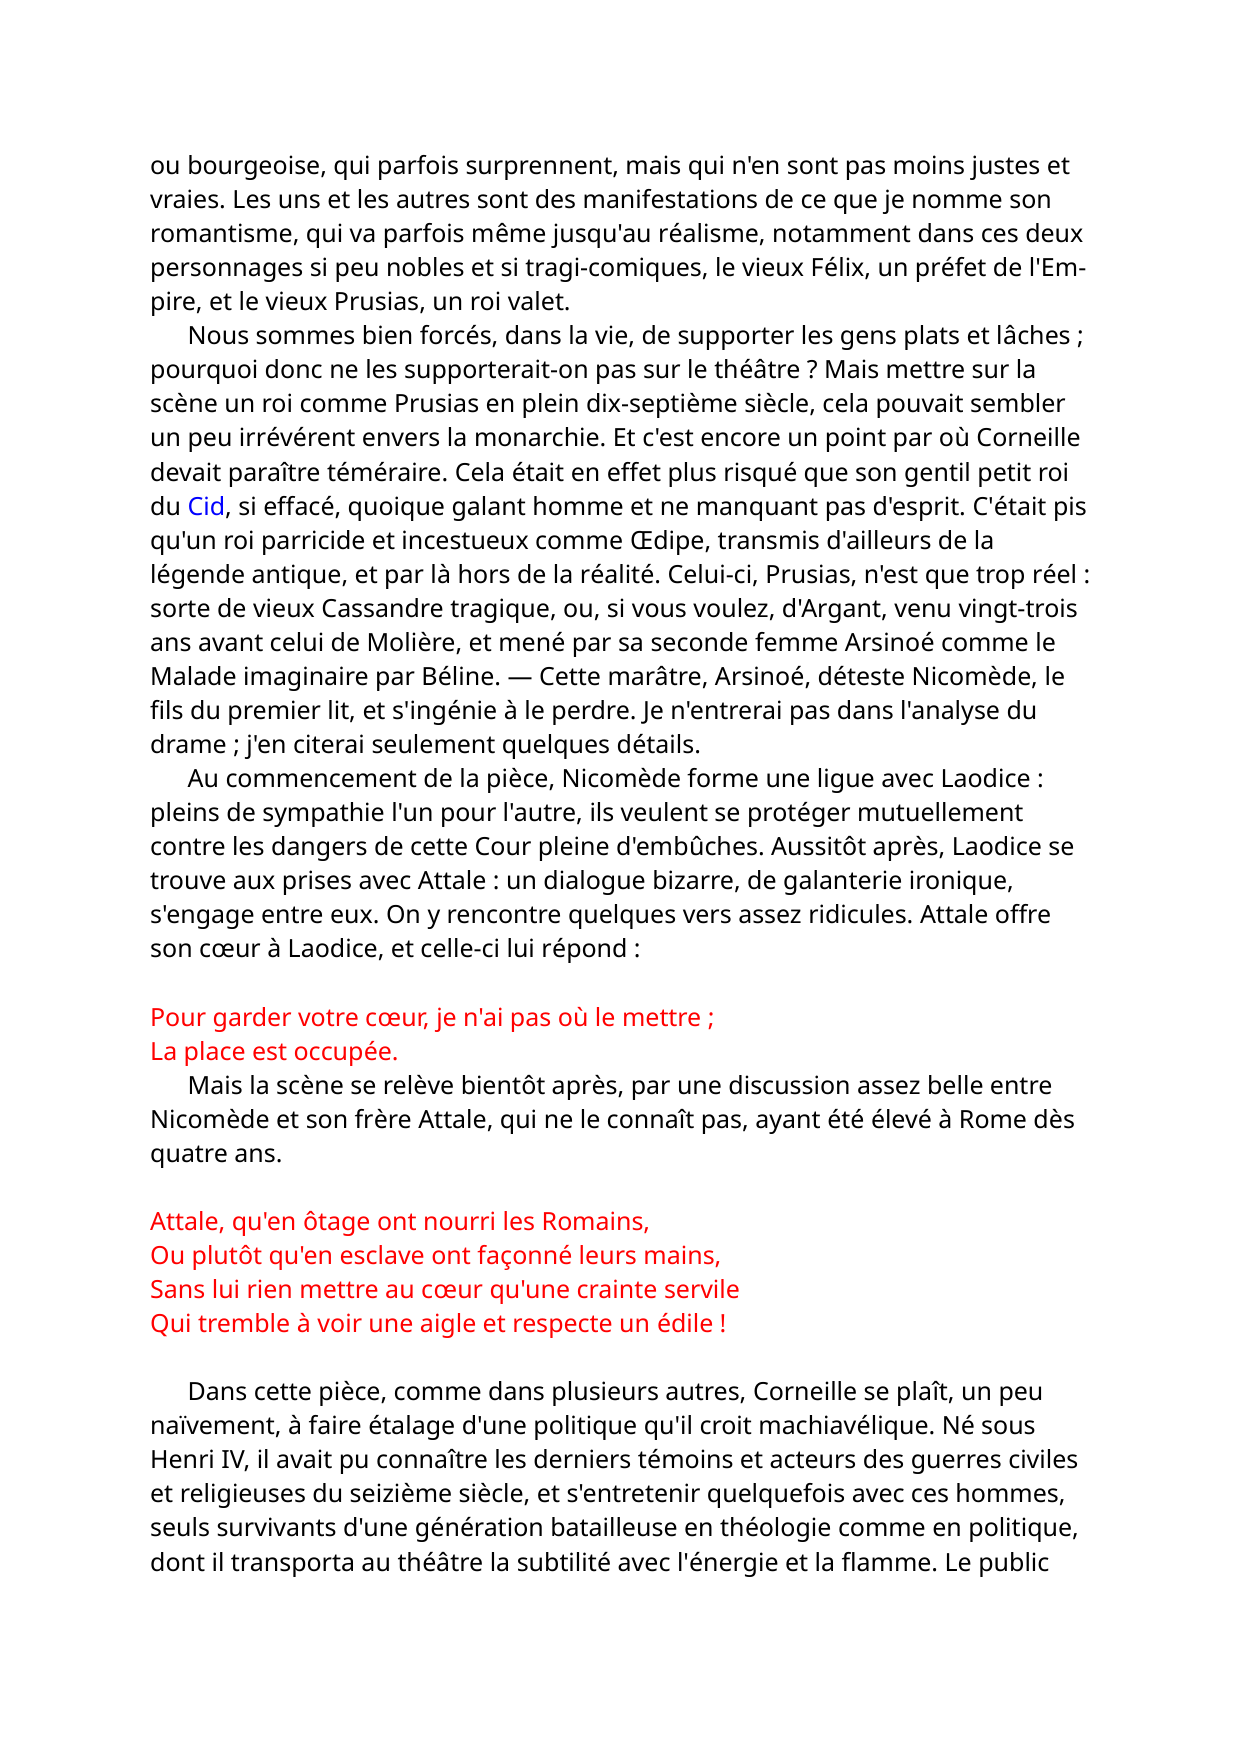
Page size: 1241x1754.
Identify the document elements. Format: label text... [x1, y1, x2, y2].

text Ou plutôt qu'en esclave ont façonné leurs mains, [150, 1238, 1091, 1272]
text Attale, qu'en ôtage ont nourri les Romains, [150, 1203, 1091, 1238]
text ou bourgeoise, qui parfois surpren­nent, mais qui n'en sont pas moins justes et vraies. Les uns et les autres sont des manifesta­tions de ce que je nomme son romantisme, qui va parfois même jusqu'au réalisme, notamment dans ces deux personnages si peu nobles et si tragi-comiques, le vieux Félix, un préfet de l'Em­pire, et le vieux Prusias, un roi valet. [150, 148, 1091, 318]
text Au commencement de la pièce, Nicomède forme une ligue avec Laodice : pleins de sympathie l'un pour l'autre, ils veulent se protéger mutuellement contre les dangers de cette Cour pleine d'embûches. Aussitôt après, Laodice se trouve aux prises avec Attale : un dialogue bizarre, de galanterie ironique, s'engage entre eux. On y rencontre quelques vers assez ridicules. Attale offre son cœur à Laodice, et celle-ci lui répond : [150, 761, 1091, 965]
text Nous sommes bien forcés, dans la vie, de supporter les gens plats et lâches ; pourquoi donc ne les supporterait-on pas sur le théâtre ? Mais mettre sur la scène un roi comme Prusias en plein dix-septième siècle, cela pouvait sembler un peu irrévérent envers la monarchie. Et c'est encore un point par où Corneille devait paraître téméraire. Cela était en effet plus risqué que son gentil petit roi du Cid, si effacé, quoique galant homme et ne man­quant pas d'esprit. C'était pis qu'un roi parricide et incestueux comme Œdipe, transmis d'ailleurs de la légende antique, et par là hors de la réalité. Celui-ci, Prusias, n'est que trop réel : sorte de vieux Cassandre tragique, ou, si vous voulez, d'Argant, venu vingt-trois ans avant celui de Molière, et mené par sa seconde femme Arsinoé comme le Malade imaginaire par Béline. — Cette marâtre, Arsinoé, déteste Nicomède, le fils du premier lit, et s'ingénie à le perdre. Je n'entrerai pas dans l'analyse du drame ; j'en citerai seulement quelques détails. [150, 318, 1091, 761]
text La place est occupée. [150, 1033, 1091, 1067]
text Mais la scène se relève bientôt après, par une discussion assez belle entre Nicomède et son frère Attale, qui ne le connaît pas, ayant été élevé à Rome dès quatre ans. [150, 1067, 1091, 1169]
text Qui tremble à voir une aigle et respecte un édile ! [150, 1306, 1091, 1340]
text Pour garder votre cœur, je n'ai pas où le mettre ; [150, 999, 1091, 1033]
text Dans cette pièce, comme dans plusieurs autres, Corneille se plaît, un peu naïvement, à faire éta­lage d'une politique qu'il croit machiavélique. Né sous Henri IV, il avait pu connaître les derniers témoins et acteurs des guerres civiles et religieuses du seizième siècle, et s'entretenir quelquefois avec ces hommes, seuls survivants d'une génération batailleuse en théologie comme en politique, dont il transporta au théâtre la subtilité avec l'énergie et la flamme. Le public [150, 1374, 1091, 1578]
text Sans lui rien mettre au cœur qu'une crainte servile [150, 1272, 1091, 1306]
